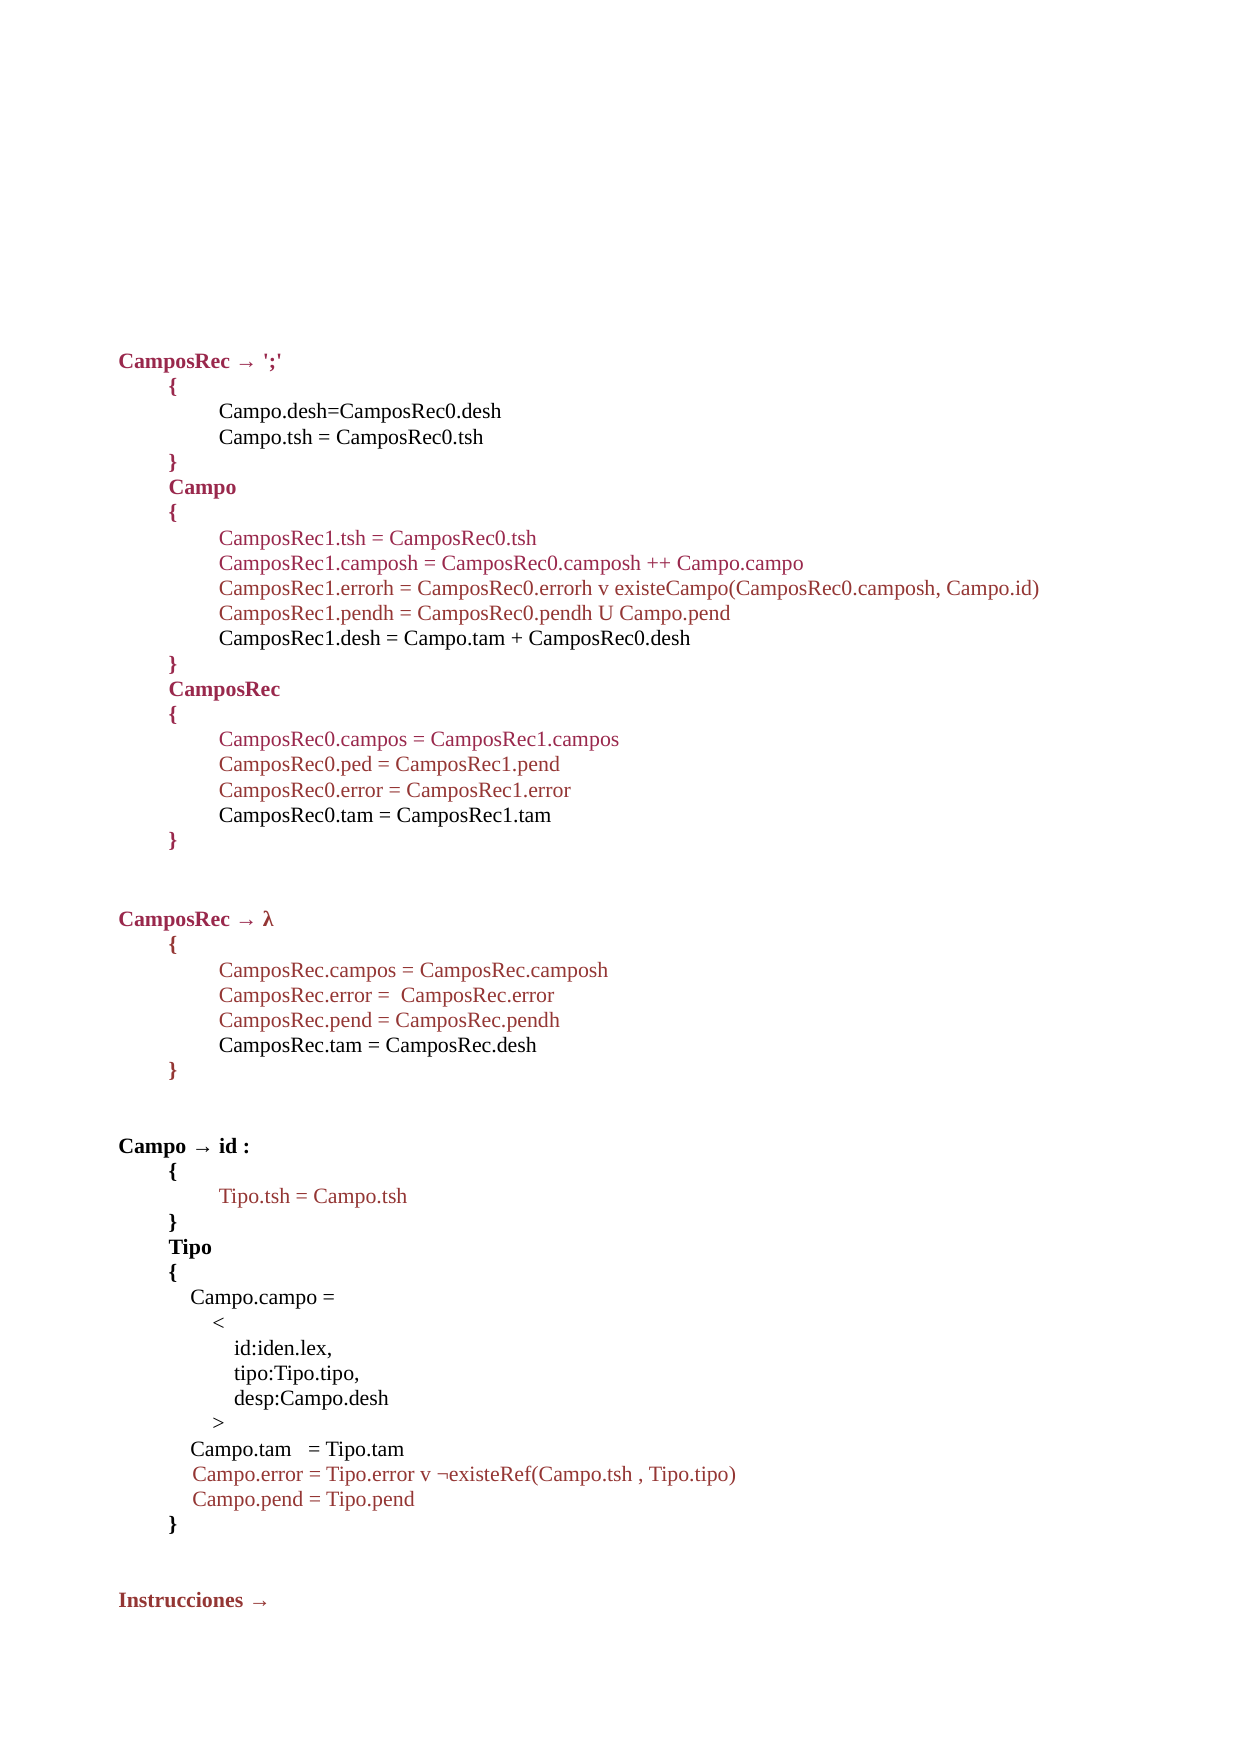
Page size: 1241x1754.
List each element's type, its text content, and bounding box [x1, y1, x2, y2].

text Campo.error = Tipo.error v ¬existeRef(Campo.tsh , Tipo.tipo) [192, 1461, 1122, 1486]
text Campo.tsh = CamposRec0.tsh [168, 424, 1122, 449]
text id:iden.lex, [168, 1335, 1122, 1360]
text } [168, 827, 1122, 852]
text desp:Campo.desh [168, 1385, 1122, 1410]
text CamposRec.campos = CamposRec.camposh [168, 957, 1122, 982]
text CamposRec1.desh = Campo.tam + CamposRec0.desh [168, 625, 1122, 651]
text Campo [168, 474, 1122, 499]
text Tipo.tsh = Campo.tsh [118, 1183, 1122, 1209]
text CamposRec0.tam = CamposRec1.tam [118, 802, 1122, 827]
text } [168, 1511, 1122, 1536]
text CamposRec.error = CamposRec.error [168, 982, 1122, 1007]
text CamposRec0.ped = CamposRec1.pend [168, 751, 1122, 777]
text CamposRec → λ [118, 906, 1122, 931]
text CamposRec [168, 676, 1122, 701]
text } [168, 449, 1122, 474]
text < [168, 1309, 1122, 1335]
text Campo.desh=CamposRec0.desh [168, 398, 1122, 424]
text { [168, 1259, 1122, 1284]
text > [168, 1410, 1122, 1436]
text { [168, 701, 1122, 726]
text } [168, 1057, 1122, 1083]
text CamposRec1.tsh = CamposRec0.tsh [168, 524, 1122, 550]
text Campo.pend = Tipo.pend [192, 1486, 1122, 1511]
text } [168, 651, 1122, 676]
text Campo.campo = [168, 1284, 1122, 1309]
text CamposRec1.errorh = CamposRec0.errorh v existeCampo(CamposRec0.camposh, Campo.id) [168, 575, 1122, 600]
text { [168, 1158, 1122, 1183]
text CamposRec1.pendh = CamposRec0.pendh U Campo.pend [168, 600, 1122, 625]
text Campo → id : [118, 1133, 1122, 1158]
text } [168, 1209, 1122, 1234]
text Campo.tam = Tipo.tam [168, 1436, 1122, 1461]
text CamposRec0.error = CamposRec1.error [168, 777, 1122, 802]
text CamposRec1.camposh = CamposRec0.camposh ++ Campo.campo [168, 550, 1122, 575]
text { [168, 931, 1122, 957]
text { [168, 373, 1122, 398]
text CamposRec.tam = CamposRec.desh [168, 1032, 1122, 1057]
text tipo:Tipo.tipo, [168, 1360, 1122, 1385]
text CamposRec.pend = CamposRec.pendh [168, 1007, 1122, 1032]
text CamposRec → ';' [118, 348, 1122, 373]
text Tipo [168, 1234, 1122, 1259]
text Instrucciones → [118, 1587, 1122, 1612]
text { [168, 499, 1122, 524]
text CamposRec0.campos = CamposRec1.campos [168, 726, 1122, 751]
